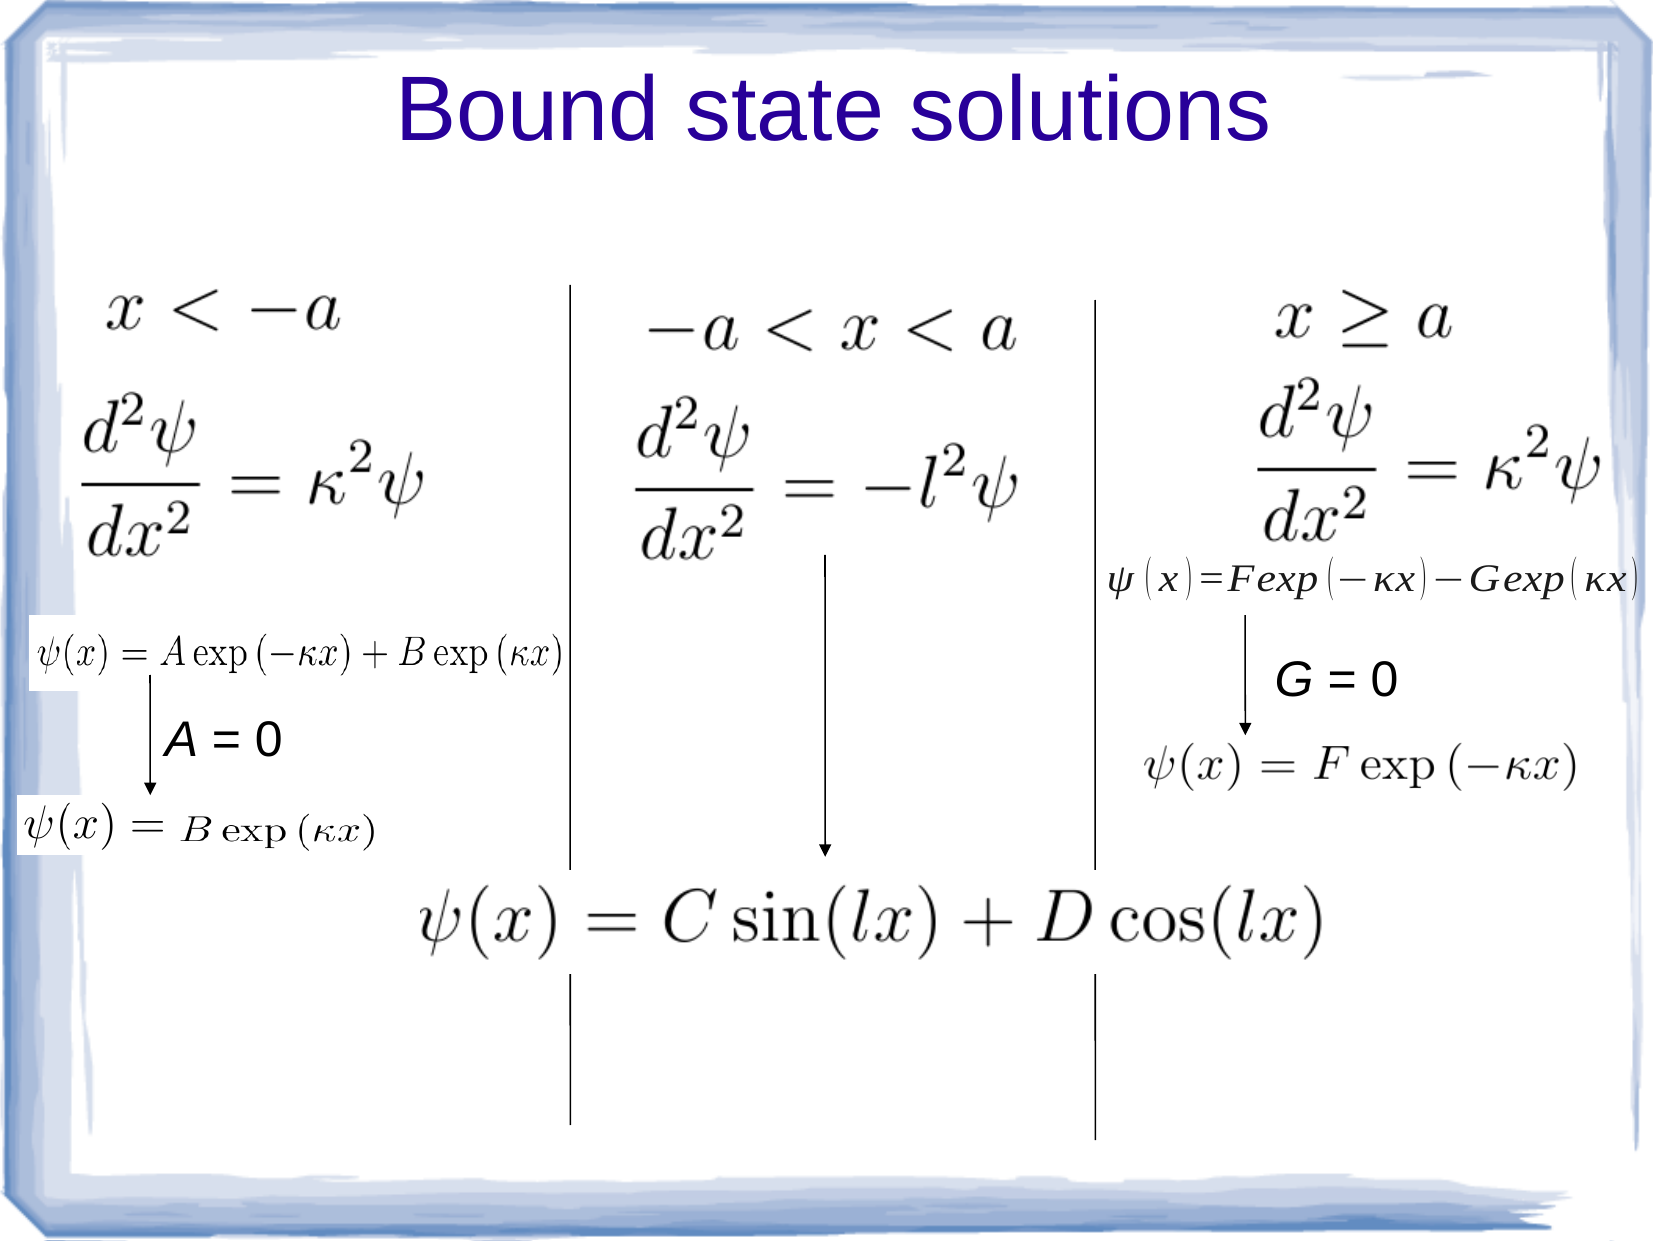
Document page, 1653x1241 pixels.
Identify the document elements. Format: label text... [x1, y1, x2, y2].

text_box A = 0 [149, 704, 421, 776]
title Bound state solutions [90, 2, 1578, 210]
picture [0, 0, 1653, 1241]
text_box G = 0 [1259, 645, 1530, 716]
chart [1096, 554, 1653, 606]
